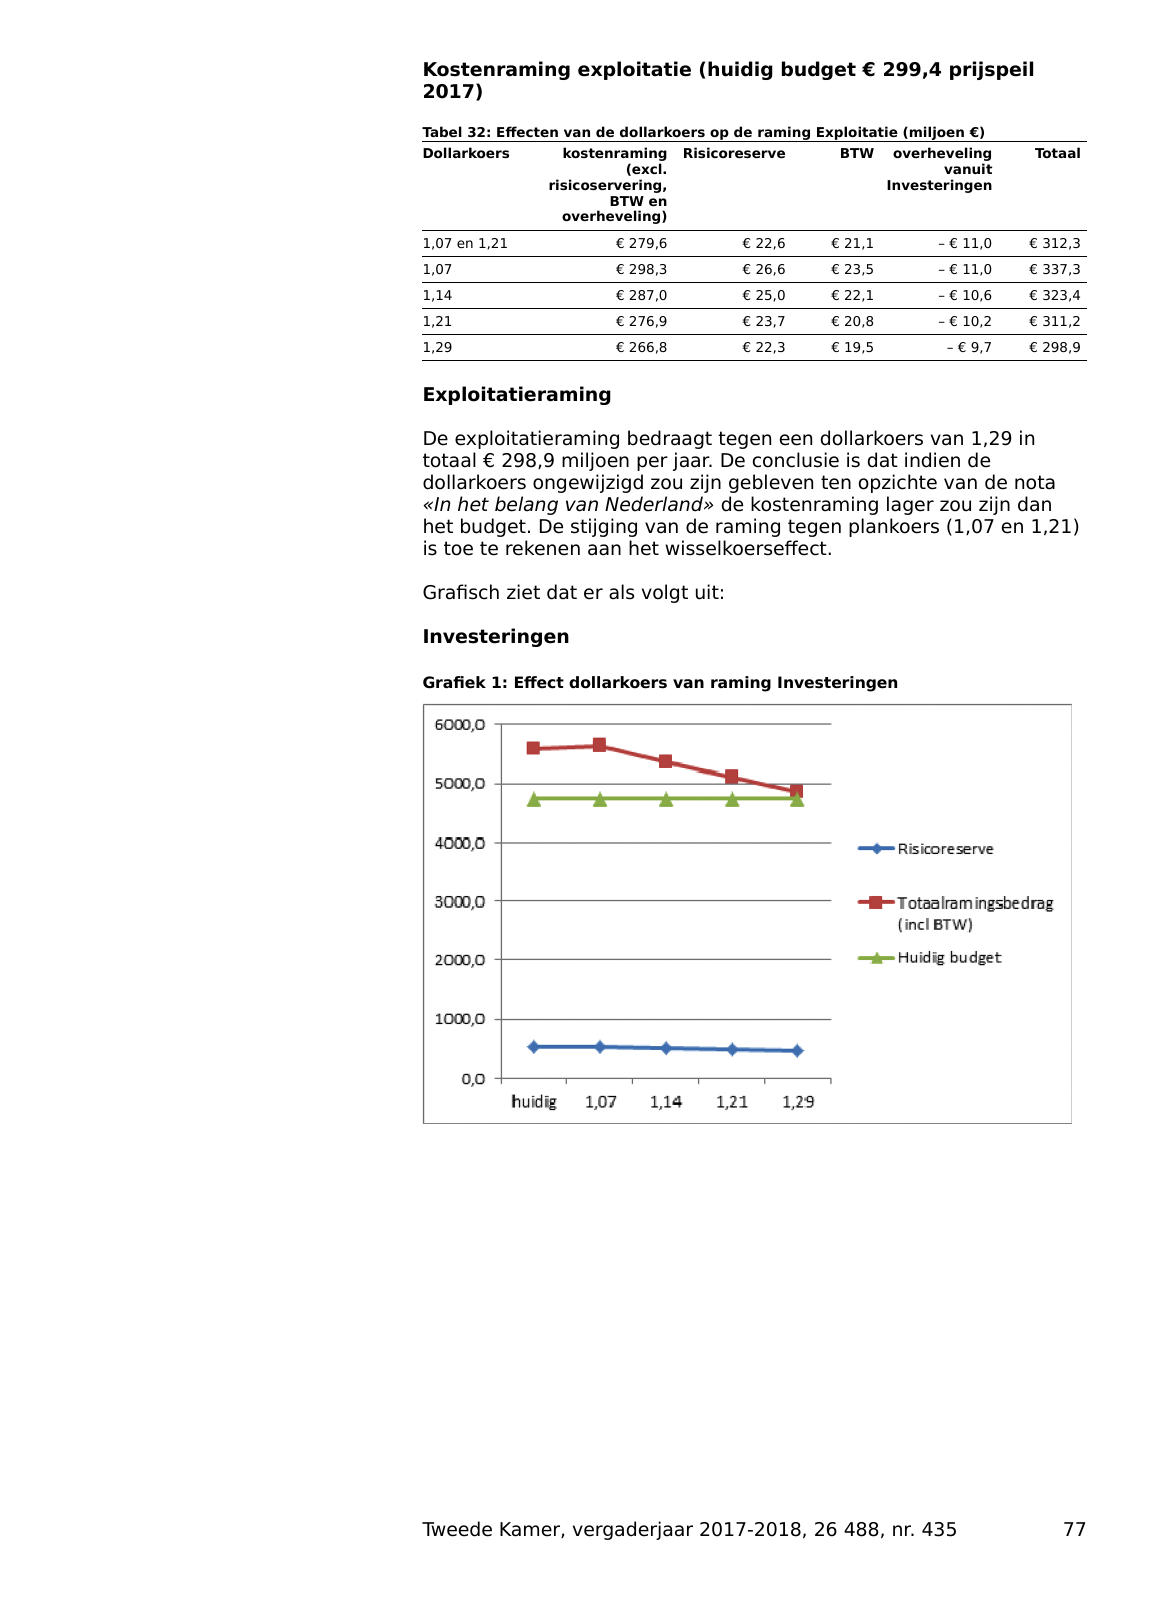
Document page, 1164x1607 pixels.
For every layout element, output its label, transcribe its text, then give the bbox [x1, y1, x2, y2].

table_cell € 23,5 [791, 257, 880, 282]
table_cell – € 11,0 [880, 257, 998, 282]
table_cell – € 10,6 [880, 283, 998, 308]
table_cell overheveling vanuit Investeringen [880, 142, 998, 230]
table_cell Risicoreserve [673, 142, 791, 230]
table_cell € 311,2 [998, 309, 1087, 334]
table_cell € 287,0 [511, 283, 673, 308]
table_cell BTW [791, 142, 880, 230]
subtitle Investeringen [422, 626, 1087, 648]
table_cell 1,29 [422, 335, 511, 360]
table_cell € 312,3 [998, 231, 1087, 256]
table_cell € 276,9 [511, 309, 673, 334]
table_cell € 22,1 [791, 283, 880, 308]
table_cell 1,07 [422, 257, 511, 282]
table_cell € 298,9 [998, 335, 1087, 360]
table_cell € 279,6 [511, 231, 673, 256]
table_cell kostenraming (excl. risicoservering, BTW en overheveling) [511, 142, 673, 230]
text Grafisch ziet dat er als volgt uit: [422, 582, 1087, 604]
table_cell – € 9,7 [880, 335, 998, 360]
table_cell – € 11,0 [880, 231, 998, 256]
table_cell € 25,0 [673, 283, 791, 308]
table_cell € 19,5 [791, 335, 880, 360]
table_cell Dollarkoers [422, 142, 511, 230]
table_cell 1,07 en 1,21 [422, 231, 511, 256]
table_cell € 23,7 [673, 309, 791, 334]
table_cell € 21,1 [791, 231, 880, 256]
table_cell € 26,6 [673, 257, 791, 282]
text De exploitatieraming bedraagt tegen een dollarkoers van 1,29 in totaal € 298,9 miljoen per jaar. De conclusie is dat indien de dollarkoers ongewijzigd zou zijn gebleven ten opzichte van de nota «In het belang van Nederland» de kostenraming lager zou zijn dan het budget. De stijging van de raming tegen plankoers (1,07 en 1,21) is toe te rekenen aan het wisselkoerseffect. [422, 428, 1087, 560]
table_cell € 22,6 [673, 231, 791, 256]
table_cell € 20,8 [791, 309, 880, 334]
table_cell – € 10,2 [880, 309, 998, 334]
picture [422, 703, 1072, 1124]
subtitle Exploitatieraming [422, 384, 1087, 406]
table_cell 1,21 [422, 309, 511, 334]
table_cell 1,14 [422, 283, 511, 308]
table_cell € 266,8 [511, 335, 673, 360]
table_cell Totaal [998, 142, 1087, 230]
table_cell € 22,3 [673, 335, 791, 360]
table_cell € 337,3 [998, 257, 1087, 282]
table_header Tabel 32: Effecten van de dollarkoers op de raming Exploitatie (miljoen €) [422, 125, 1087, 141]
table_cell € 298,3 [511, 257, 673, 282]
subtitle Kostenraming exploitatie (huidig budget € 299,4 prijspeil 2017) [422, 59, 1087, 103]
text Grafiek 1: Effect dollarkoers van raming Investeringen [422, 674, 1072, 692]
table_cell € 323,4 [998, 283, 1087, 308]
